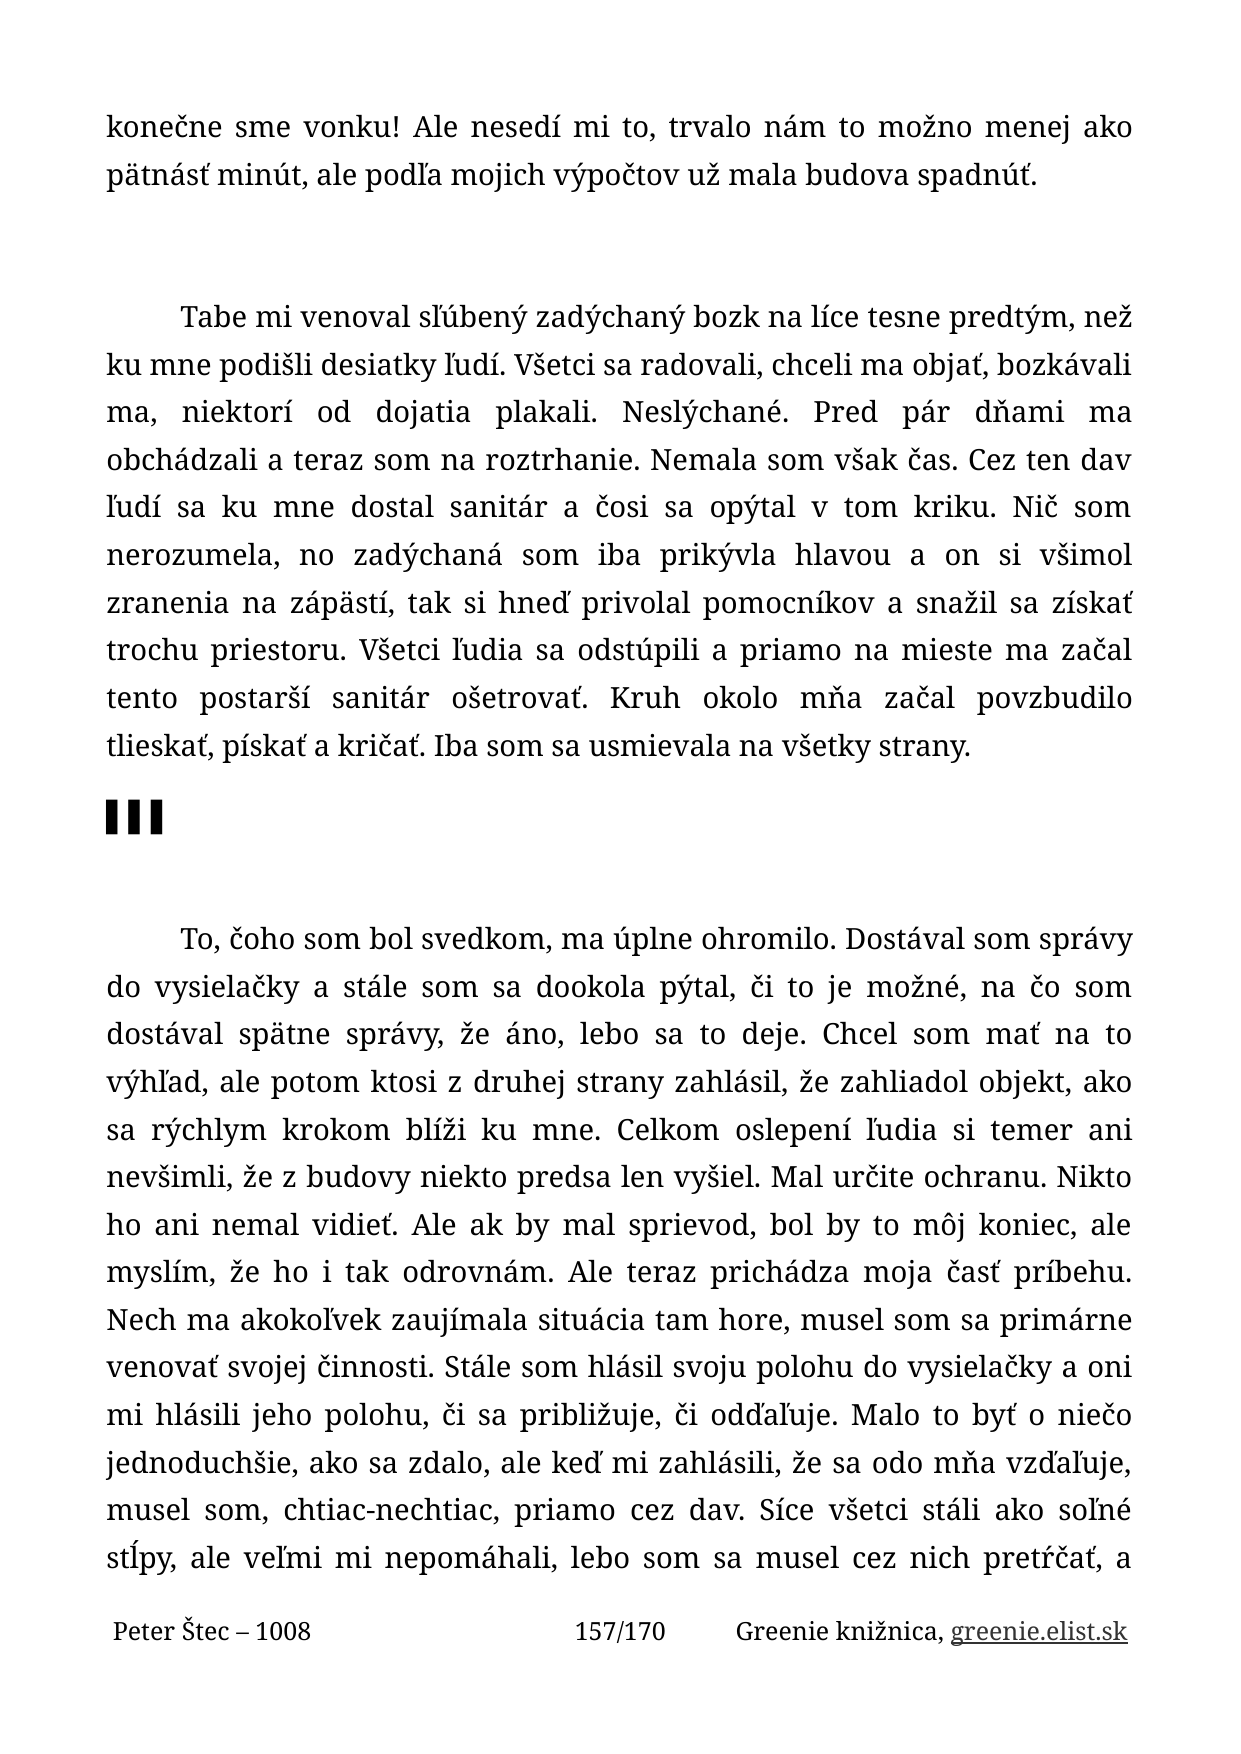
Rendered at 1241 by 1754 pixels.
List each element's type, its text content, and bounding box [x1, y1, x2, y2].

text Tabe mi venoval sľúbený zadýchaný bozk na líce tesne predtým, než ku mne podišli desiatky ľudí. Všetci sa radovali, chceli ma objať, bozkávali ma, niektorí od dojatia plakali. Neslýchané. Pred pár dňami ma obchádzali a teraz som na roztrhanie. Nemala som však čas. Cez ten dav ľudí sa ku mne dostal sanitár a čosi sa opýtal v tom kriku. Nič som nerozumela, no zadýchaná som iba prikývla hlavou a on si všimol zranenia na zápästí, tak si hneď privolal pomocníkov a snažil sa získať trochu priestoru. Všetci ľudia sa odstúpili a priamo na mieste ma začal tento postarší sanitár ošetrovať. Kruh okolo mňa začal povzbudilo tlieskať, pískať a kričať. Iba som sa usmievala na všetky strany. [106, 296, 1134, 764]
text konečne sme vonku! Ale nesedí mi to, trvalo nám to možno menej ako pätnásť minút, ale podľa mojich výpočtov už mala budova spadnúť. [106, 106, 1134, 193]
text ▌▌▌ [106, 796, 1134, 836]
text To, čoho som bol svedkom, ma úplne ohromilo. Dostával som správy do vysielačky a stále som sa dookola pýtal, či to je možné, na čo som dostával spätne správy, že áno, lebo sa to deje. Chcel som mať na to výhľad, ale potom ktosi z druhej strany zahlásil, že zahliadol objekt, ako sa rýchlym krokom blíži ku mne. Celkom oslepení ľudia si temer ani nevšimli, že z budovy niekto predsa len vyšiel. Mal určite ochranu. Nikto ho ani nemal vidieť. Ale ak by mal sprievod, bol by to môj koniec, ale myslím, že ho i tak odrovnám. Ale teraz prichádza moja časť príbehu. Nech ma akokoľvek zaujímala situácia tam hore, musel som sa primárne venovať svojej činnosti. Stále som hlásil svoju polohu do vysielačky a oni mi hlásili jeho polohu, či sa približuje, či odďaľuje. Malo to byť o niečo jednoduchšie, ako sa zdalo, ale keď mi zahlásili, že sa odo mňa vzďaľuje, musel som, chtiac-nechtiac, priamo cez dav. Síce všetci stáli ako soľné stĺpy, ale veľmi mi nepomáhali, lebo som sa musel cez nich pretŕčať, a [106, 918, 1134, 1577]
